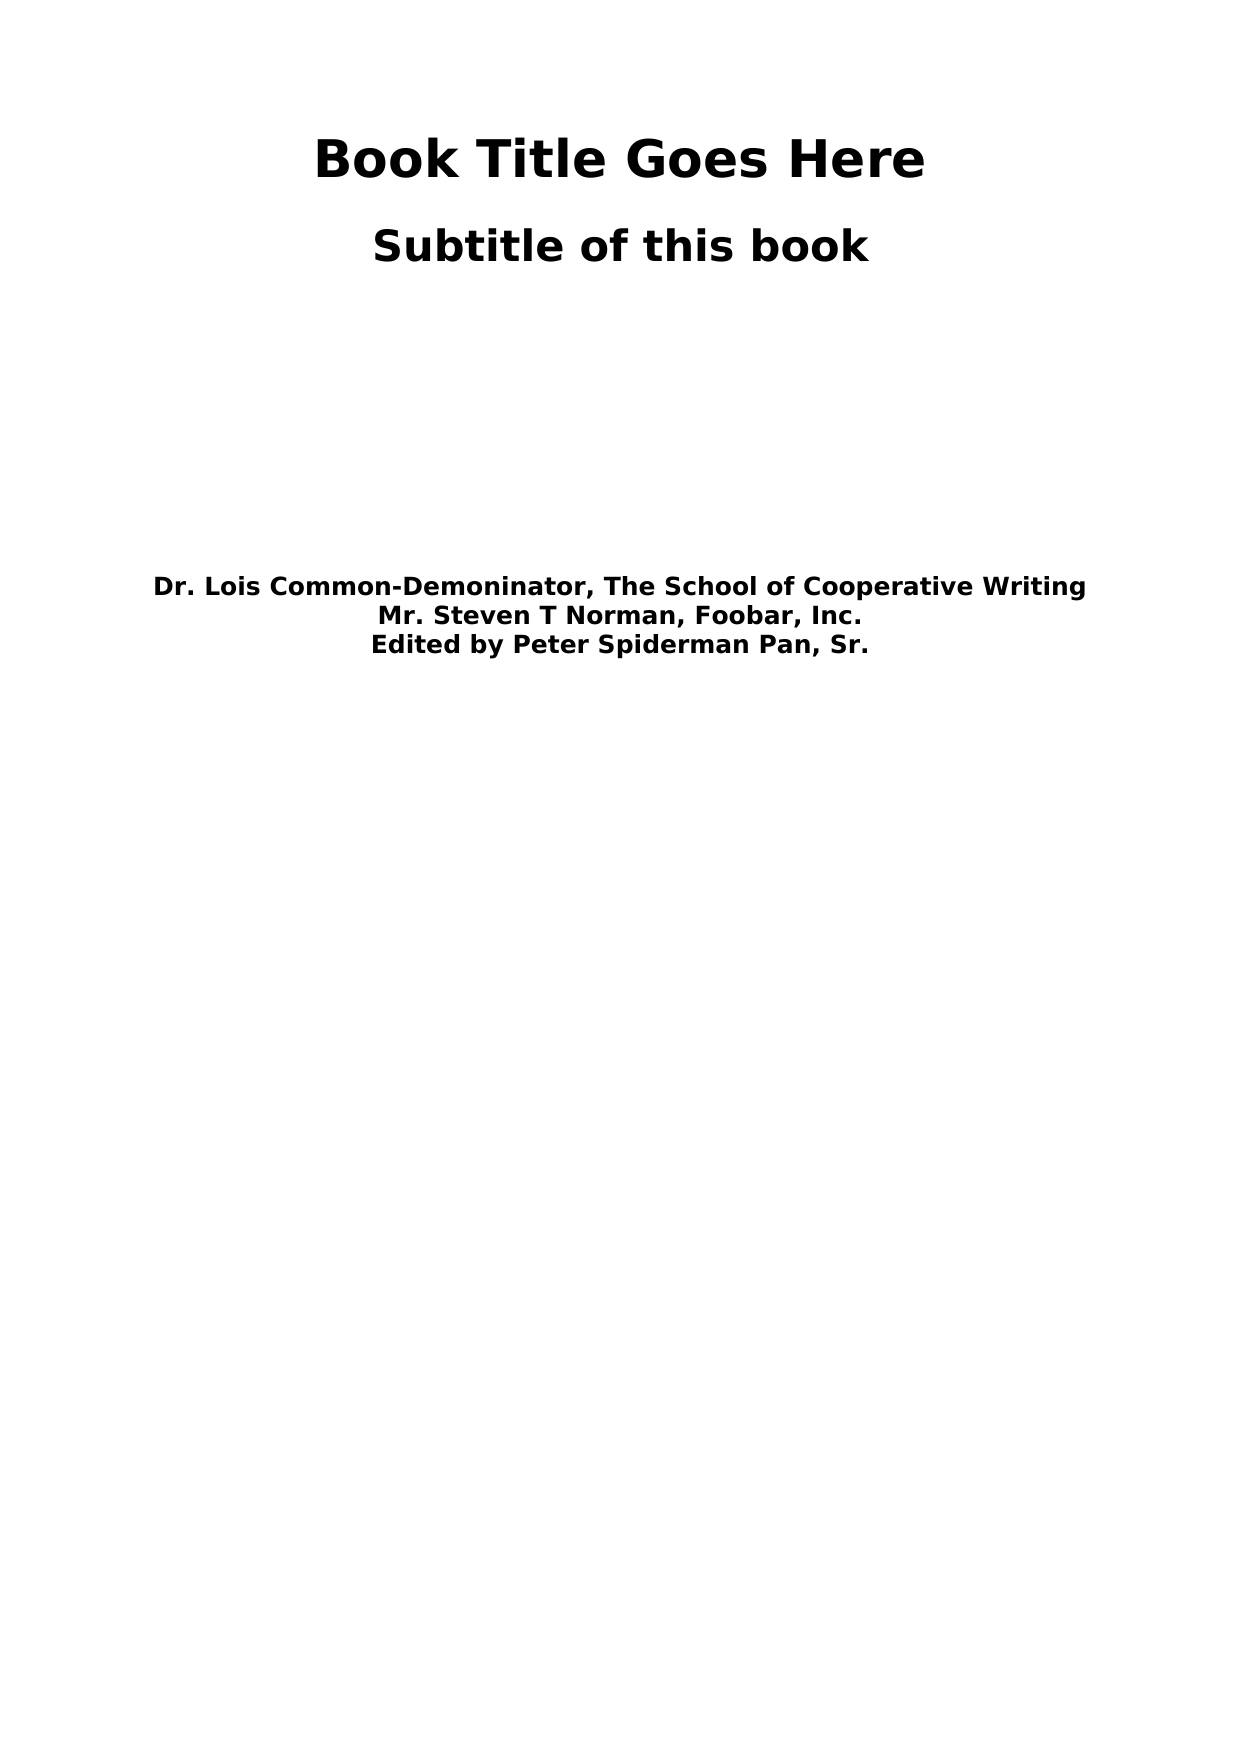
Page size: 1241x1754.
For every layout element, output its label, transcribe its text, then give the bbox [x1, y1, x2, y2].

text Mr. Steven T Norman, Foobar, Inc. [150, 601, 1090, 630]
text Edited by Peter Spiderman Pan, Sr. [150, 630, 1090, 659]
text Subtitle of this book [150, 222, 1090, 272]
text Dr. Lois Common-Demoninator, The School of Cooperative Writing [150, 572, 1090, 601]
text Book Title Goes Here [150, 129, 1090, 189]
